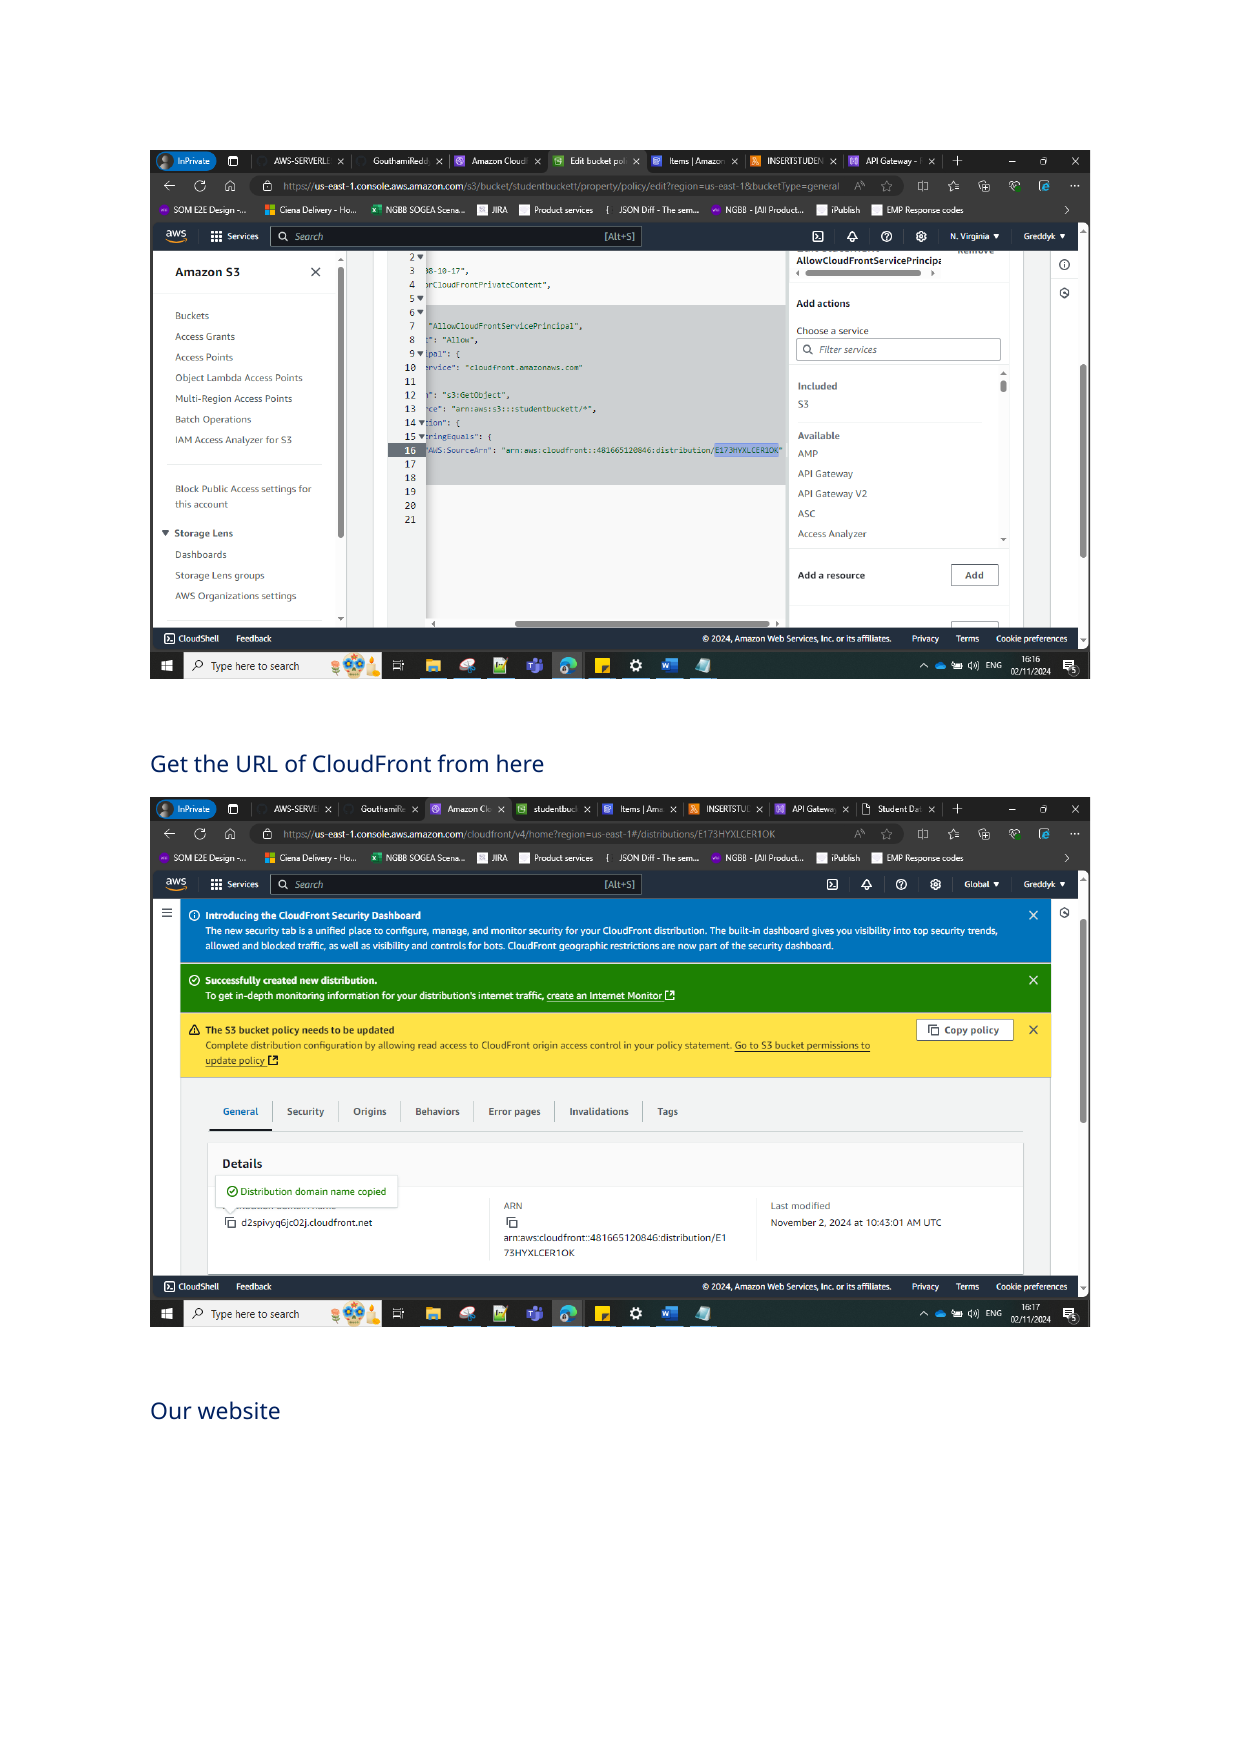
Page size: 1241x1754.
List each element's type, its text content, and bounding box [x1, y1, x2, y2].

text Get the URL of CloudFront from here [150, 748, 1090, 779]
text Our website [150, 1395, 1090, 1427]
